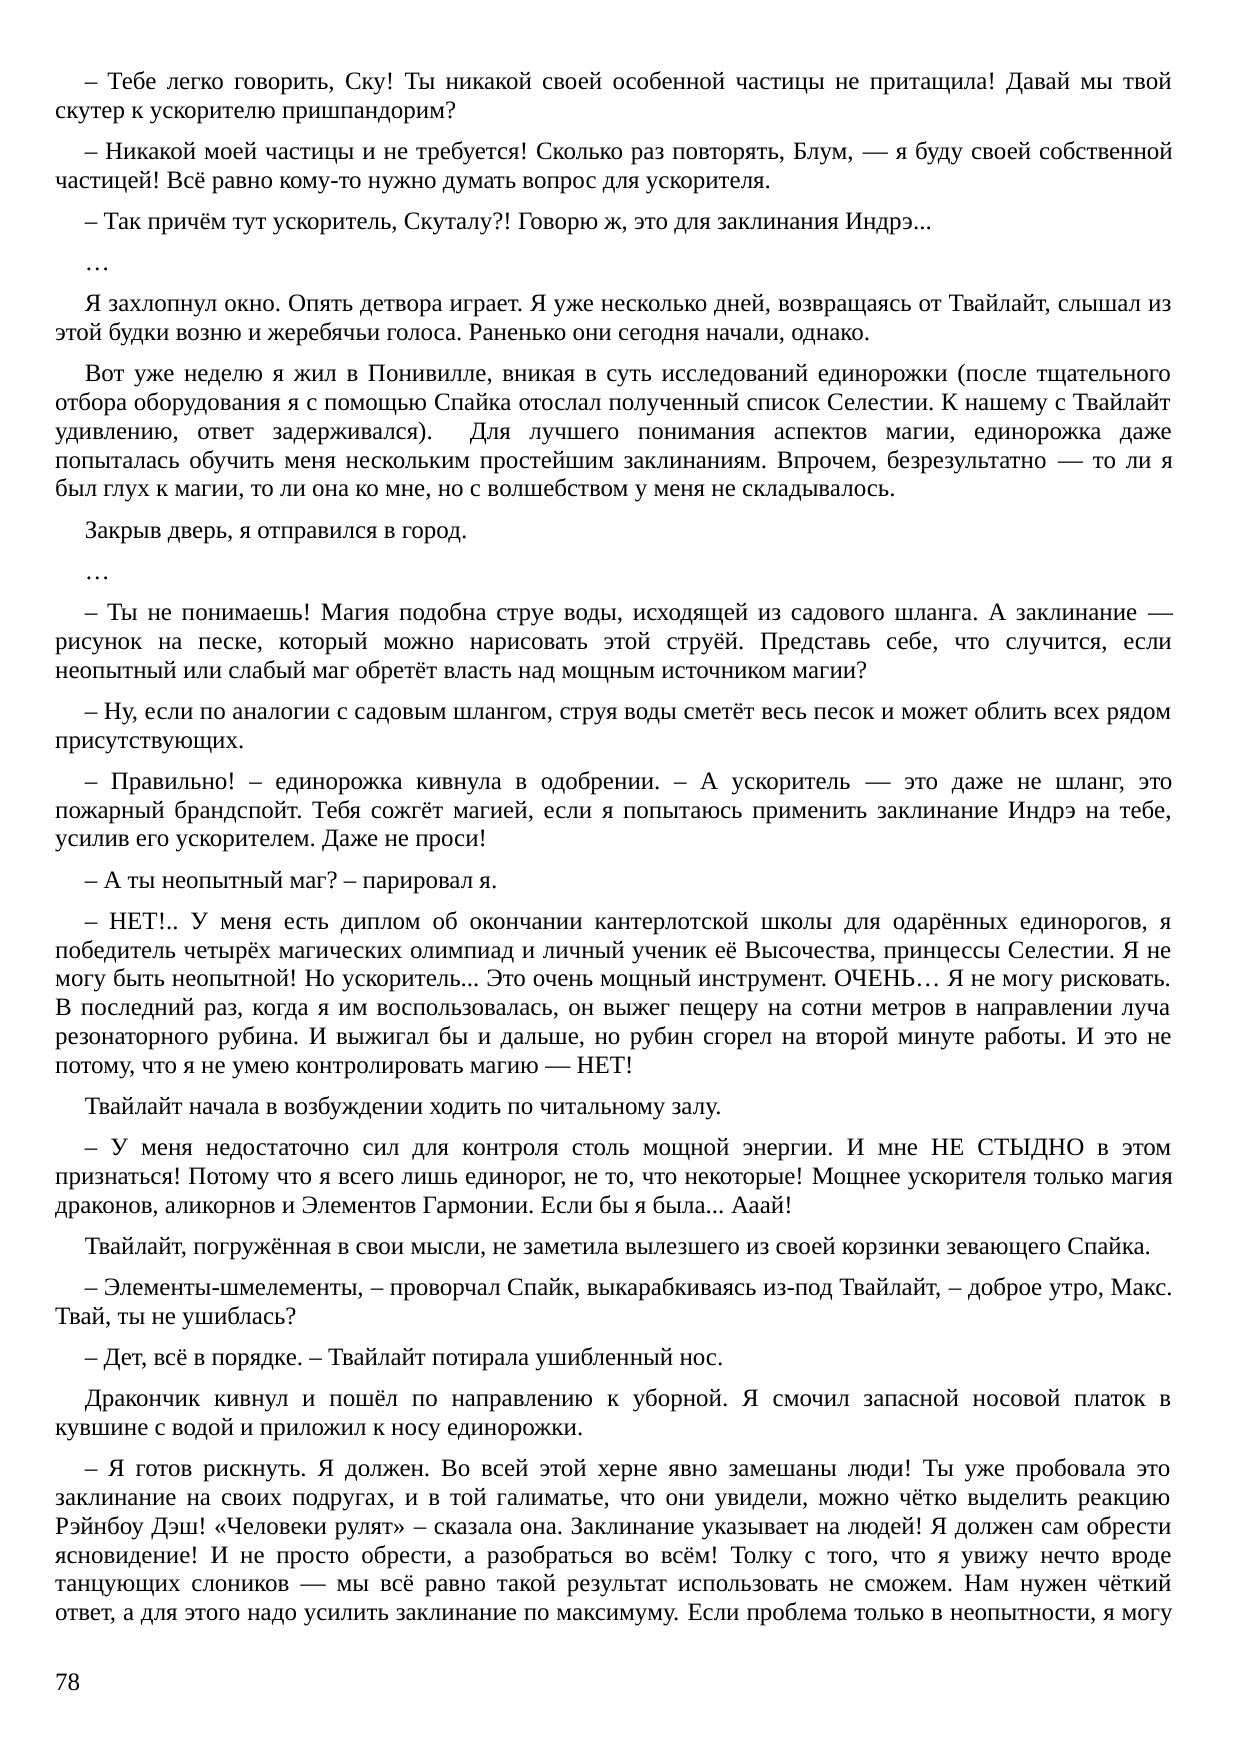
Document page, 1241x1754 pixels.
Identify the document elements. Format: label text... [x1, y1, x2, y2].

text Твайлайт, погружённая в свои мысли, не заметила вылезшего из своей корзинки зевающего Спайка. [55, 1231, 1173, 1260]
text – Элементы-шмелементы, – проворчал Спайк, выкарабкиваясь из-под Твайлайт, – доброе утро, Макс. Твай, ты не ушиблась? [55, 1272, 1173, 1330]
text – Ты не понимаешь! Магия подобна струе воды, исходящей из садового шланга. А заклинание — рисунок на песке, который можно нарисовать этой струёй. Представь себе, что случится, если неопытный или слабый маг обретёт власть над мощным источником магии? [55, 597, 1173, 683]
text – Я готов рискнуть. Я должен. Во всей этой херне явно замешаны люди! Ты уже пробовала это заклинание на своих подругах, и в той галиматье, что они увидели, можно чётко выделить реакцию Рэйнбоу Дэш! «Человеки рулят» – сказала она. Заклинание указывает на людей! Я должен сам обрести ясновидение! И не просто обрести, а разобраться во всём! Толку с того, что я увижу нечто вроде танцующих слоников — мы всё равно такой результат использовать не сможем. Нам нужен чёткий ответ, а для этого надо усилить заклинание по максимуму. Если проблема только в неопытности, я могу [55, 1453, 1173, 1626]
text … [55, 247, 1173, 276]
text – Так причём тут ускоритель, Скуталу?! Говорю ж, это для заклинания Индрэ... [55, 206, 1173, 235]
text – Никакой моей частицы и не требуется! Сколько раз повторять, Блум, — я буду своей собственной частицей! Всё равно кому-то нужно думать вопрос для ускорителя. [55, 136, 1173, 193]
text – Тебе легко говорить, Ску! Ты никакой своей особенной частицы не притащила! Давай мы твой скутер к ускорителю пришпандорим? [55, 66, 1173, 123]
text – А ты неопытный маг? – парировал я. [55, 865, 1173, 893]
text – Ну, если по аналогии с садовым шлангом, струя воды сметёт весь песок и может облить всех рядом присутствующих. [55, 696, 1173, 753]
text Вот уже неделю я жил в Понивилле, вникая в суть исследований единорожки (после тщательного отбора оборудования я с помощью Спайка отослал полученный список Селестии. К нашему с Твайлайт удивлению, ответ задерживался). Для лучшего понимания аспектов магии, единорожка даже попыталась обучить меня нескольким простейшим заклинаниям. Впрочем, безрезультатно — то ли я был глух к магии, то ли она ко мне, но с волшебством у меня не складывалось. [55, 358, 1173, 502]
text Я захлопнул окно. Опять детвора играет. Я уже несколько дней, возвращаясь от Твайлайт, слышал из этой будки возню и жеребячьи голоса. Раненько они сегодня начали, однако. [55, 288, 1173, 346]
text – НЕТ!.. У меня есть диплом об окончании кантерлотской школы для одарённых единорогов, я победитель четырёх магических олимпиад и личный ученик её Высочества, принцессы Селестии. Я не могу быть неопытной! Но ускоритель... Это очень мощный инструмент. ОЧЕНЬ… Я не могу рисковать. В последний раз, когда я им воспользовалась, он выжег пещеру на сотни метров в направлении луча резонаторного рубина. И выжигал бы и дальше, но рубин сгорел на второй минуте работы. И это не потому, что я не умею контролировать магию — НЕТ! [55, 906, 1173, 1078]
text … [55, 556, 1173, 585]
text – У меня недостаточно сил для контроля столь мощной энергии. И мне НЕ СТЫДНО в этом признаться! Потому что я всего лишь единорог, не то, что некоторые! Мощнее ускорителя только магия драконов, аликорнов и Элементов Гармонии. Если бы я была... Ааай! [55, 1132, 1173, 1218]
text Дракончик кивнул и пошёл по направлению к уборной. Я смочил запасной носовой платок в кувшине с водой и приложил к носу единорожки. [55, 1383, 1173, 1441]
text – Правильно! – единорожка кивнула в одобрении. – А ускоритель — это даже не шланг, это пожарный брандспойт. Тебя сожгёт магией, если я попытаюсь применить заклинание Индрэ на тебе, усилив его ускорителем. Даже не проси! [55, 766, 1173, 852]
text – Дет, всё в порядке. – Твайлайт потирала ушибленный нос. [55, 1342, 1173, 1371]
text Закрыв дверь, я отправился в город. [55, 515, 1173, 543]
text Твайлайт начала в возбуждении ходить по читальному залу. [55, 1091, 1173, 1120]
